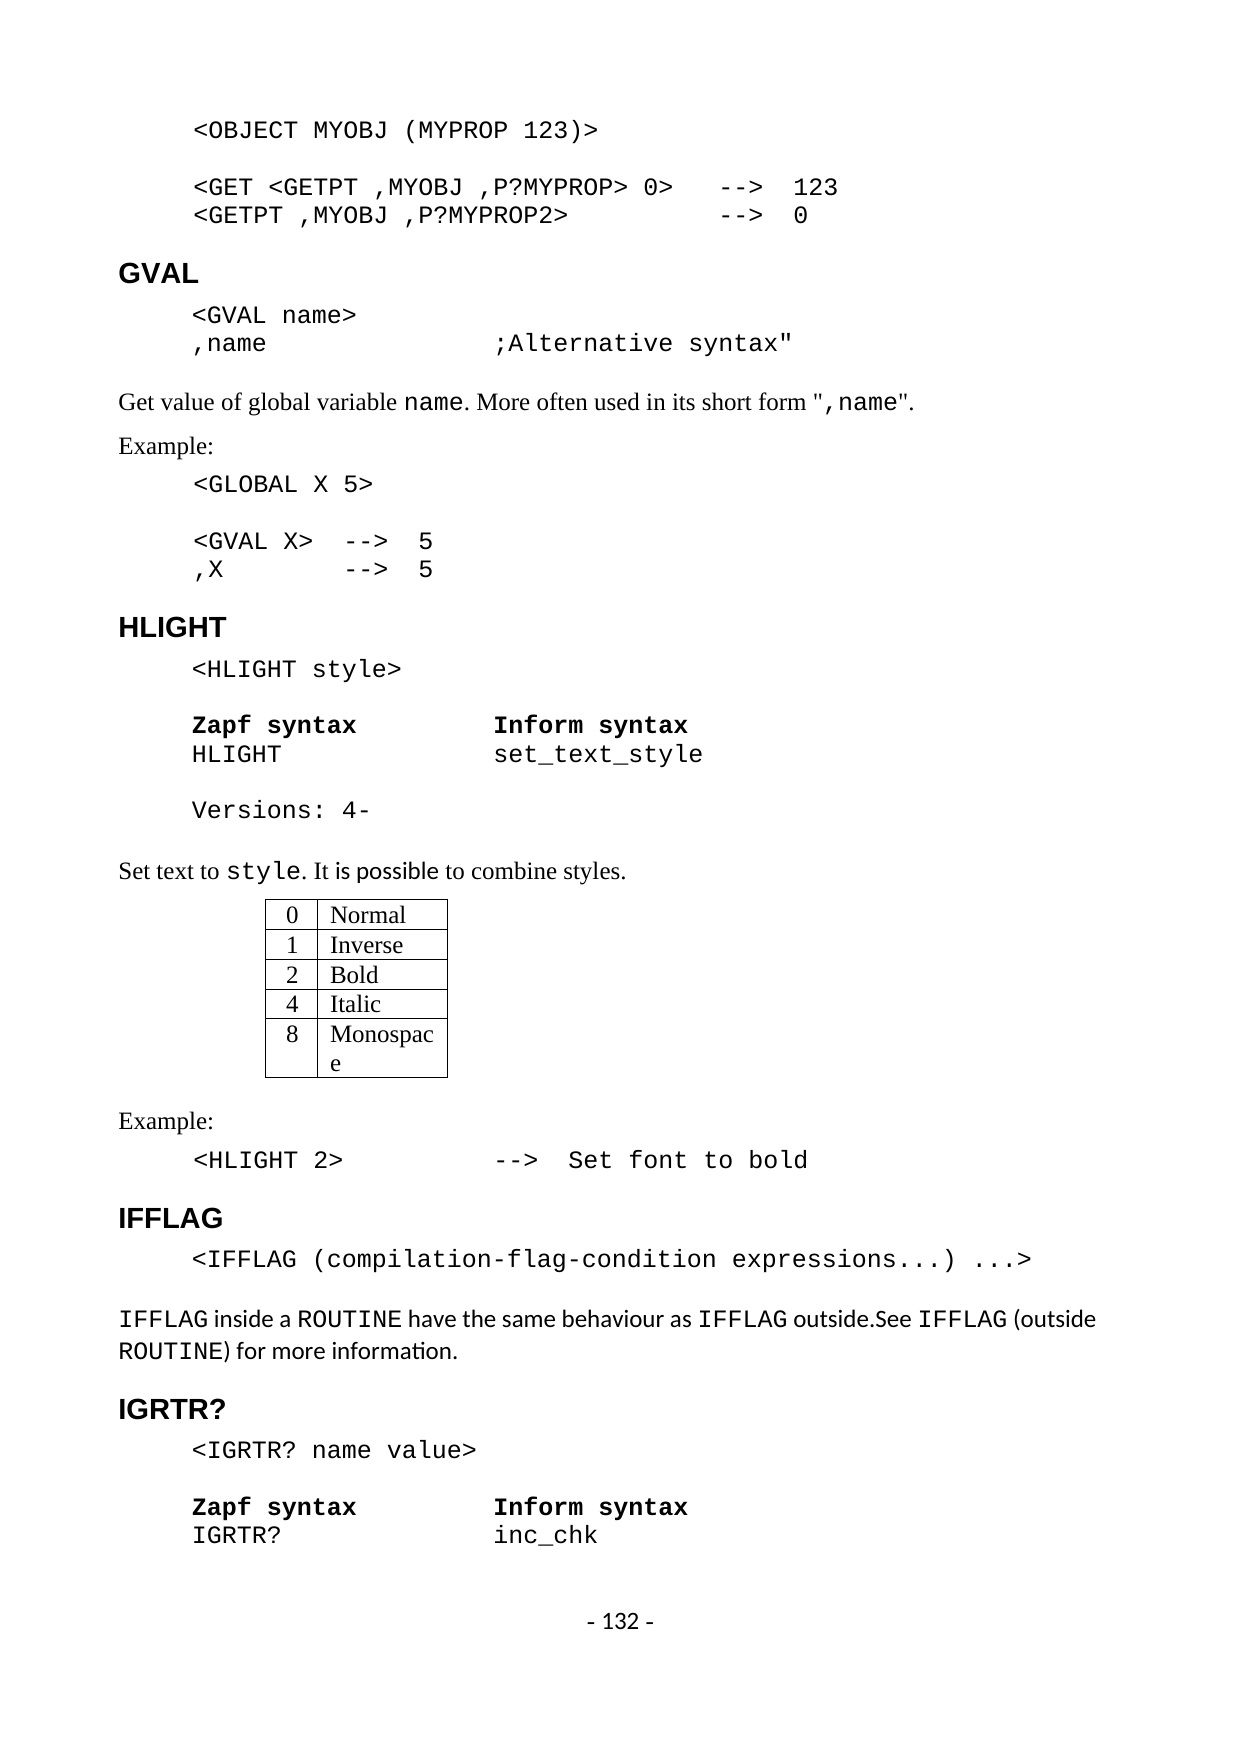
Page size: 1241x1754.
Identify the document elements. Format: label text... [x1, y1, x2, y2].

table_cell Monospace [318, 1019, 447, 1077]
table_header Normal [318, 900, 447, 929]
subtitle GVAL [43, 256, 1122, 290]
table_cell 8 [266, 1019, 317, 1077]
table_cell 2 [266, 960, 317, 988]
subtitle HLIGHT [43, 610, 1122, 644]
text IGRTR? inc_chk [192, 1523, 1122, 1551]
text Example: [118, 1078, 1122, 1135]
table_cell Inverse [318, 930, 447, 959]
text <IGRTR? name value> [192, 1438, 1122, 1466]
text <IFFLAG (compilation-flag-condition expressions...) ...> [192, 1247, 1122, 1275]
text Example: [118, 431, 1122, 459]
text <GVAL name> ,name ;Alternative syntax" [192, 302, 1122, 359]
table_cell Bold [318, 960, 447, 988]
text <OBJECT MYOBJ (MYPROP 123)> <GET <GETPT ,MYOBJ ,P?MYPROP> 0> --> 123 <GETPT ,MYOBJ ,P?MYPROP2> --> 0 [118, 118, 1122, 231]
text Zapf syntax Inform syntax [192, 1495, 1122, 1523]
text <HLIGHT 2> --> Set font to bold [118, 1147, 1122, 1176]
subtitle IFFLAG [43, 1201, 1122, 1234]
text Get value of global variable name. More often used in its short form ",name". [118, 387, 1122, 418]
table_header 0 [266, 900, 317, 929]
table_cell Italic [318, 990, 447, 1018]
text <GLOBAL X 5> <GVAL X> --> 5 ,X --> 5 [118, 472, 1122, 585]
text IFFLAG inside a ROUTINE have the same behaviour as IFFLAG outside.See IFFLAG (outside ROUTINE) for more information. [118, 1303, 1122, 1367]
table_cell 1 [266, 930, 317, 959]
text Versions: 4- [192, 798, 1122, 826]
text HLIGHT set_text_style [192, 741, 1122, 770]
text Zapf syntax Inform syntax [192, 713, 1122, 741]
text Set text to style. It is possible to combine styles. [118, 855, 1122, 887]
text <HLIGHT style> [192, 656, 1122, 685]
subtitle IGRTR? [43, 1392, 1122, 1426]
table_cell 4 [266, 990, 317, 1018]
